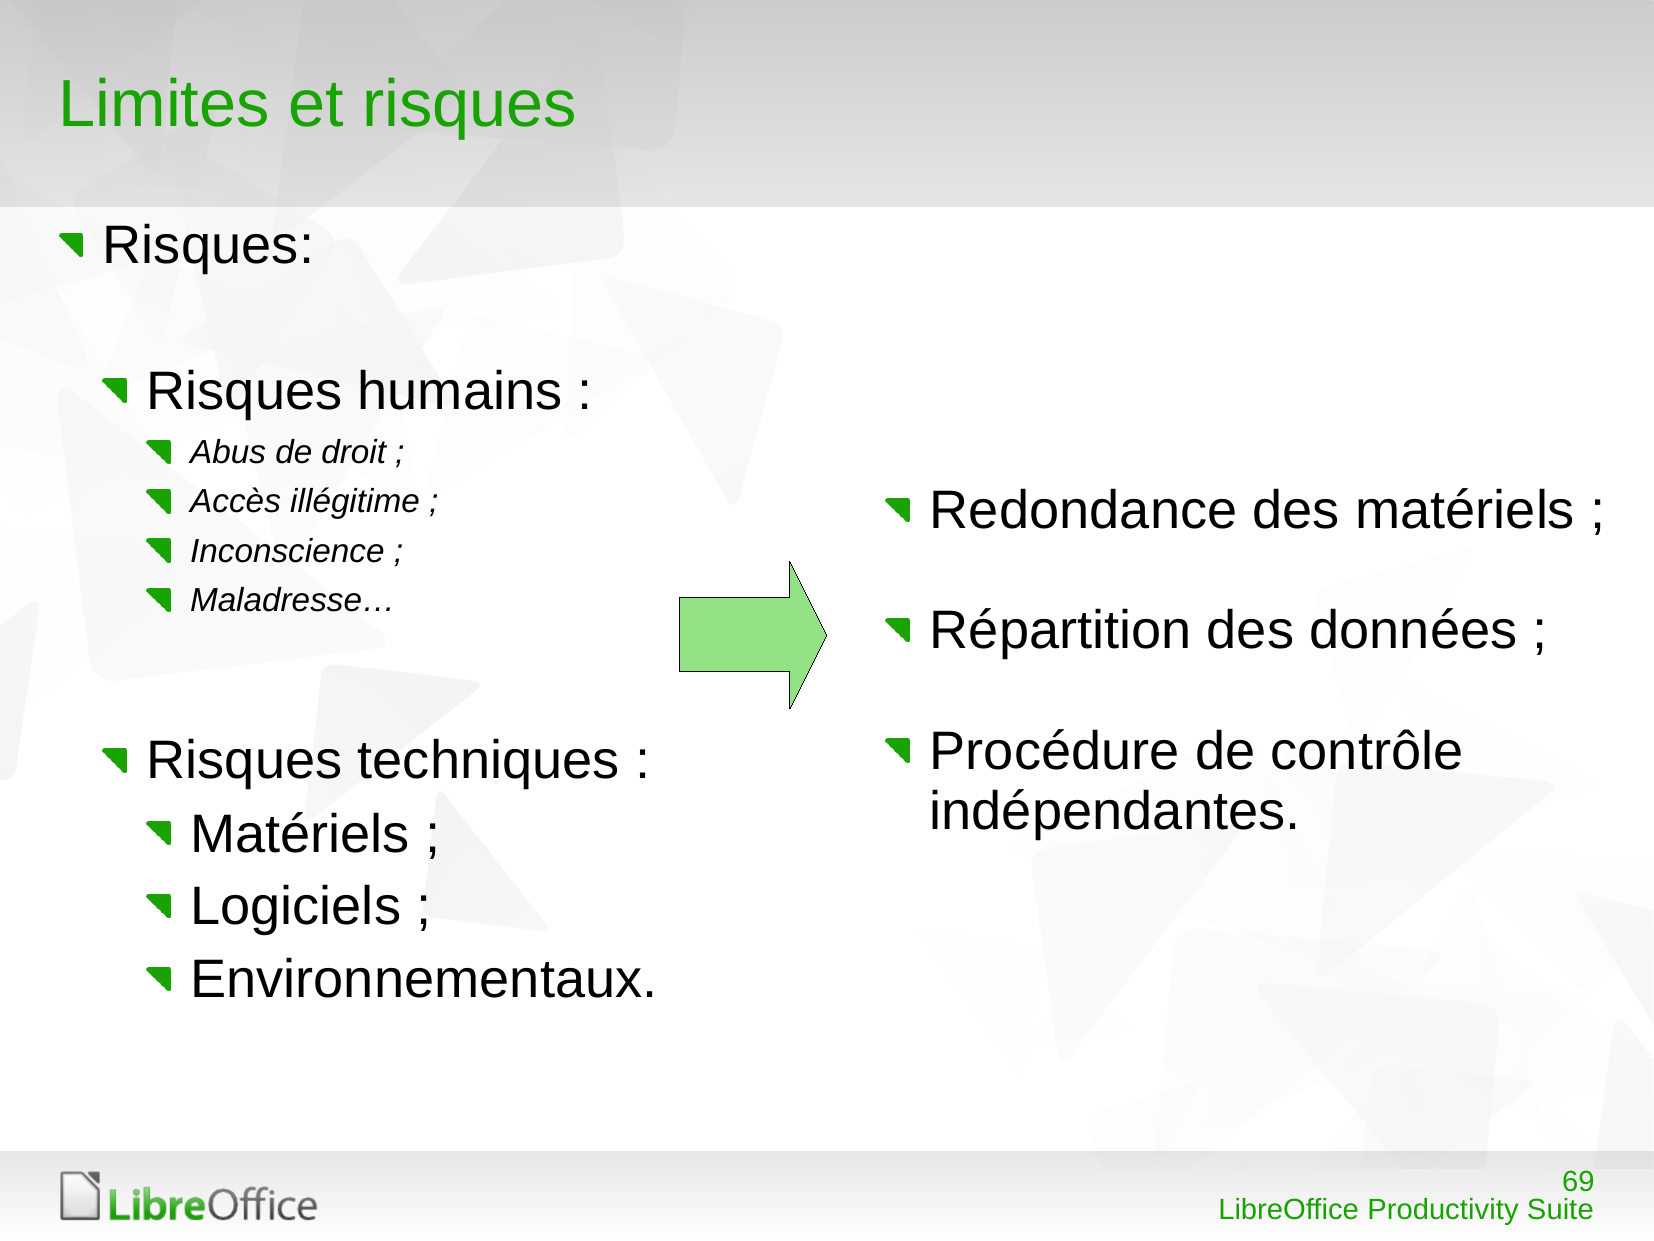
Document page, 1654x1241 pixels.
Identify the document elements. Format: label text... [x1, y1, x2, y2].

list Risques: Risques humains : Abus de droit ; Accès illégitime ; Inconscience ; Maladresse… Risques techniques : Matériels ; Logiciels ; Environnementaux. [59, 141, 798, 1074]
text_box [679, 561, 827, 709]
list Redondance des matériels ; Répartition des données ; Procédure de contrôle indépendantes. [885, 372, 1625, 953]
title Limites et risques [59, 29, 1595, 178]
picture [0, 0, 783, 931]
picture [41, 1152, 337, 1240]
picture [915, 548, 1654, 1169]
